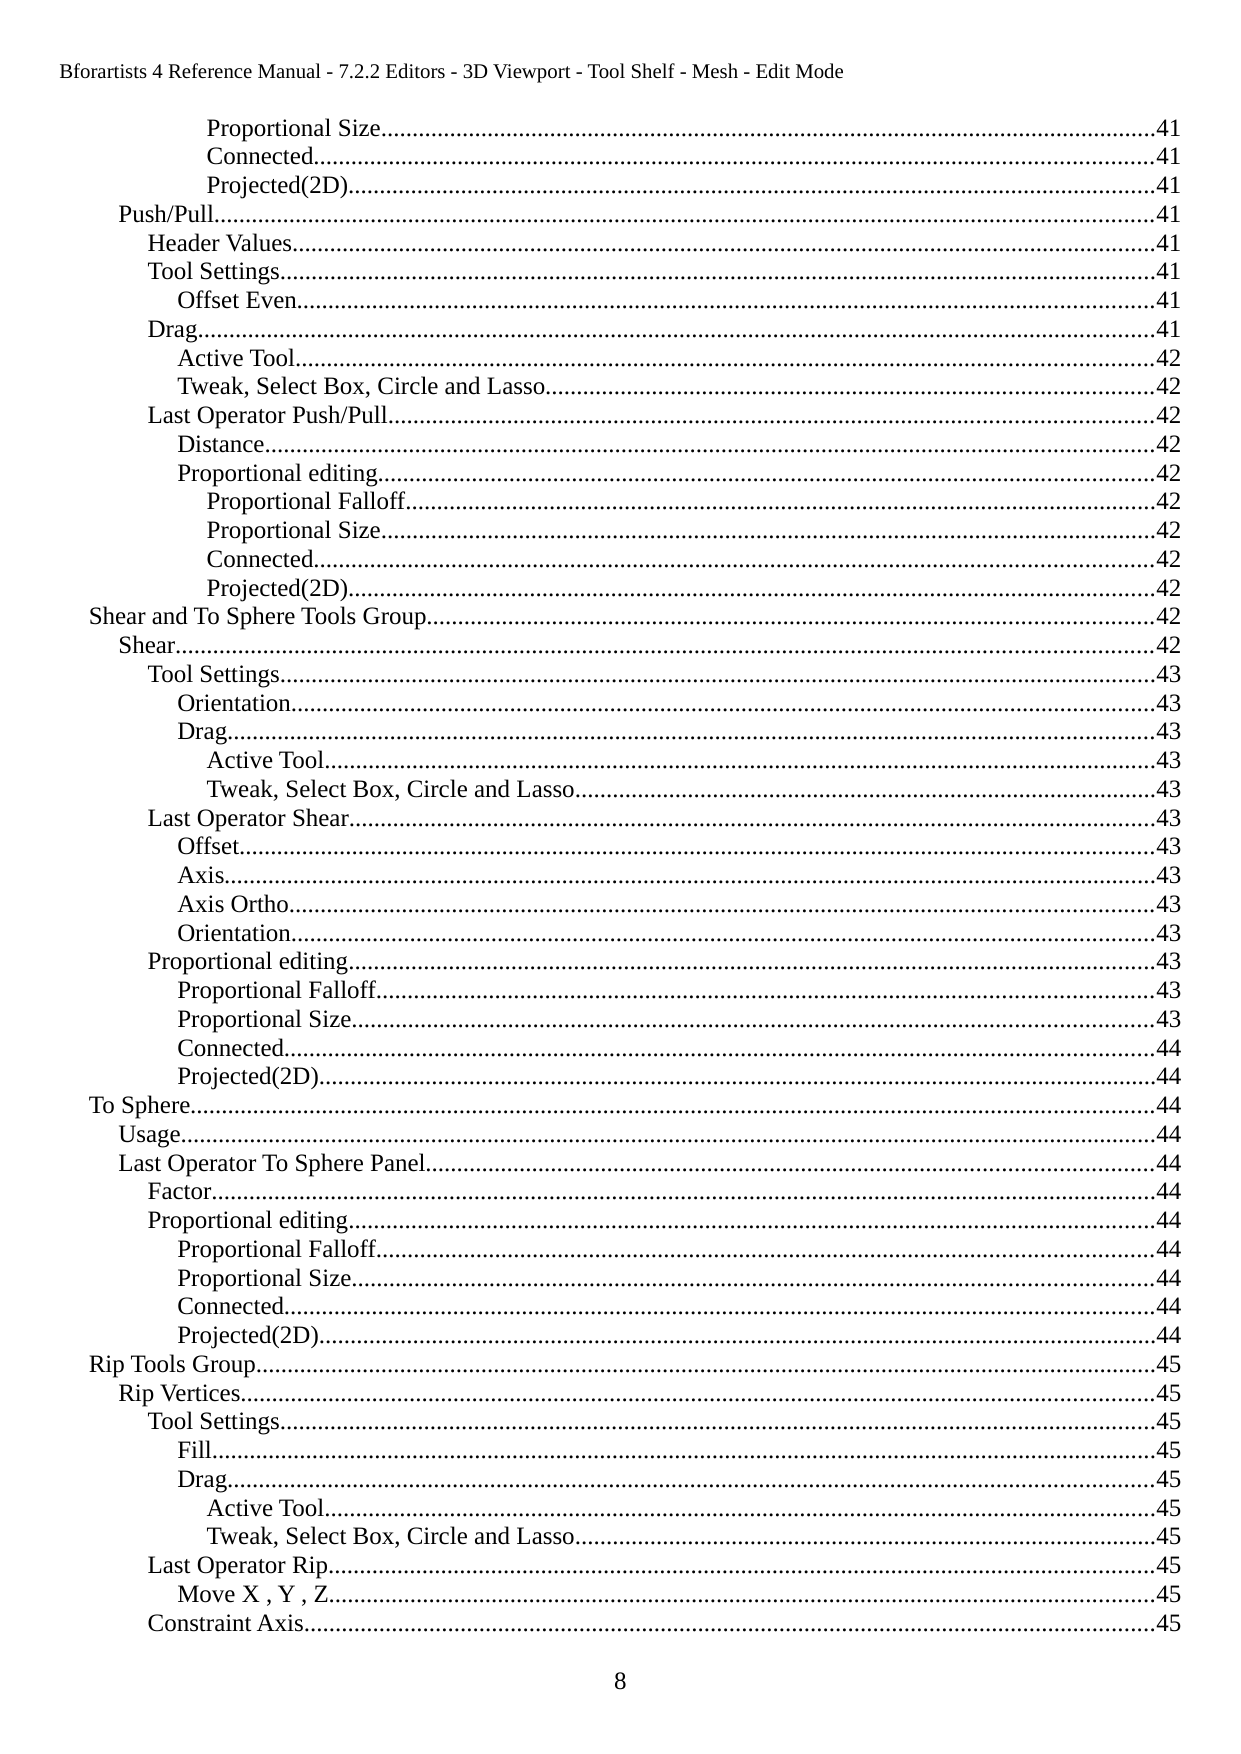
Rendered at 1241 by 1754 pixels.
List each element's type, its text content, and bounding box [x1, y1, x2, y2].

text Connected 41 [206, 141, 1181, 170]
text Tool Settings 43 [147, 659, 1181, 688]
text Rip Tools Group 45 [88, 1349, 1181, 1378]
text Proportional Falloff 43 [177, 975, 1181, 1004]
text Tweak, Select Box, Circle and Lasso 45 [206, 1521, 1181, 1550]
text Last Operator Push/Pull 42 [147, 400, 1181, 429]
text Connected 44 [177, 1033, 1181, 1061]
text Tool Settings 45 [147, 1406, 1181, 1435]
text Offset 43 [177, 831, 1181, 860]
text Orientation 43 [177, 918, 1181, 946]
text Projected(2D) 44 [177, 1061, 1181, 1090]
text Tweak, Select Box, Circle and Lasso 42 [177, 371, 1181, 400]
text Connected 42 [206, 544, 1181, 573]
text Fill 45 [177, 1435, 1181, 1464]
text Tweak, Select Box, Circle and Lasso 43 [206, 774, 1181, 803]
text Last Operator Shear 43 [147, 803, 1181, 831]
text Proportional Size 42 [206, 515, 1181, 544]
text To Sphere 44 [88, 1090, 1181, 1119]
text Last Operator To Sphere Panel 44 [118, 1148, 1181, 1176]
text Shear and To Sphere Tools Group 42 [88, 601, 1181, 630]
text Drag 43 [177, 716, 1181, 745]
text Drag 41 [147, 314, 1181, 343]
text Proportional Size 44 [177, 1263, 1181, 1291]
text Connected 44 [177, 1291, 1181, 1320]
text Proportional Size 41 [206, 113, 1181, 141]
text Active Tool 42 [177, 343, 1181, 371]
text Drag 45 [177, 1464, 1181, 1493]
text Shear 42 [118, 630, 1181, 659]
text Axis Ortho 43 [177, 889, 1181, 918]
text Tool Settings 41 [147, 256, 1181, 285]
text Proportional Falloff 42 [206, 486, 1181, 515]
text Move X , Y , Z 45 [177, 1579, 1181, 1608]
text Header Values 41 [147, 228, 1181, 256]
text Factor 44 [147, 1176, 1181, 1205]
text Active Tool 45 [206, 1493, 1181, 1521]
text Proportional editing 43 [147, 946, 1181, 975]
text Usage 44 [118, 1119, 1181, 1148]
text Last Operator Rip 45 [147, 1550, 1181, 1579]
text Projected(2D) 41 [206, 170, 1181, 199]
text Proportional Falloff 44 [177, 1234, 1181, 1263]
text Active Tool 43 [206, 745, 1181, 774]
text Proportional editing 44 [147, 1205, 1181, 1234]
text Offset Even 41 [177, 285, 1181, 314]
text Projected(2D) 42 [206, 573, 1181, 601]
text Rip Vertices 45 [118, 1378, 1181, 1406]
text Axis 43 [177, 860, 1181, 889]
text Push/Pull 41 [118, 199, 1181, 228]
text Distance 42 [177, 429, 1181, 458]
text Proportional editing 42 [177, 458, 1181, 486]
text Constraint Axis 45 [147, 1608, 1181, 1636]
text Projected(2D) 44 [177, 1320, 1181, 1349]
text Orientation 43 [177, 688, 1181, 716]
text Proportional Size 43 [177, 1004, 1181, 1033]
